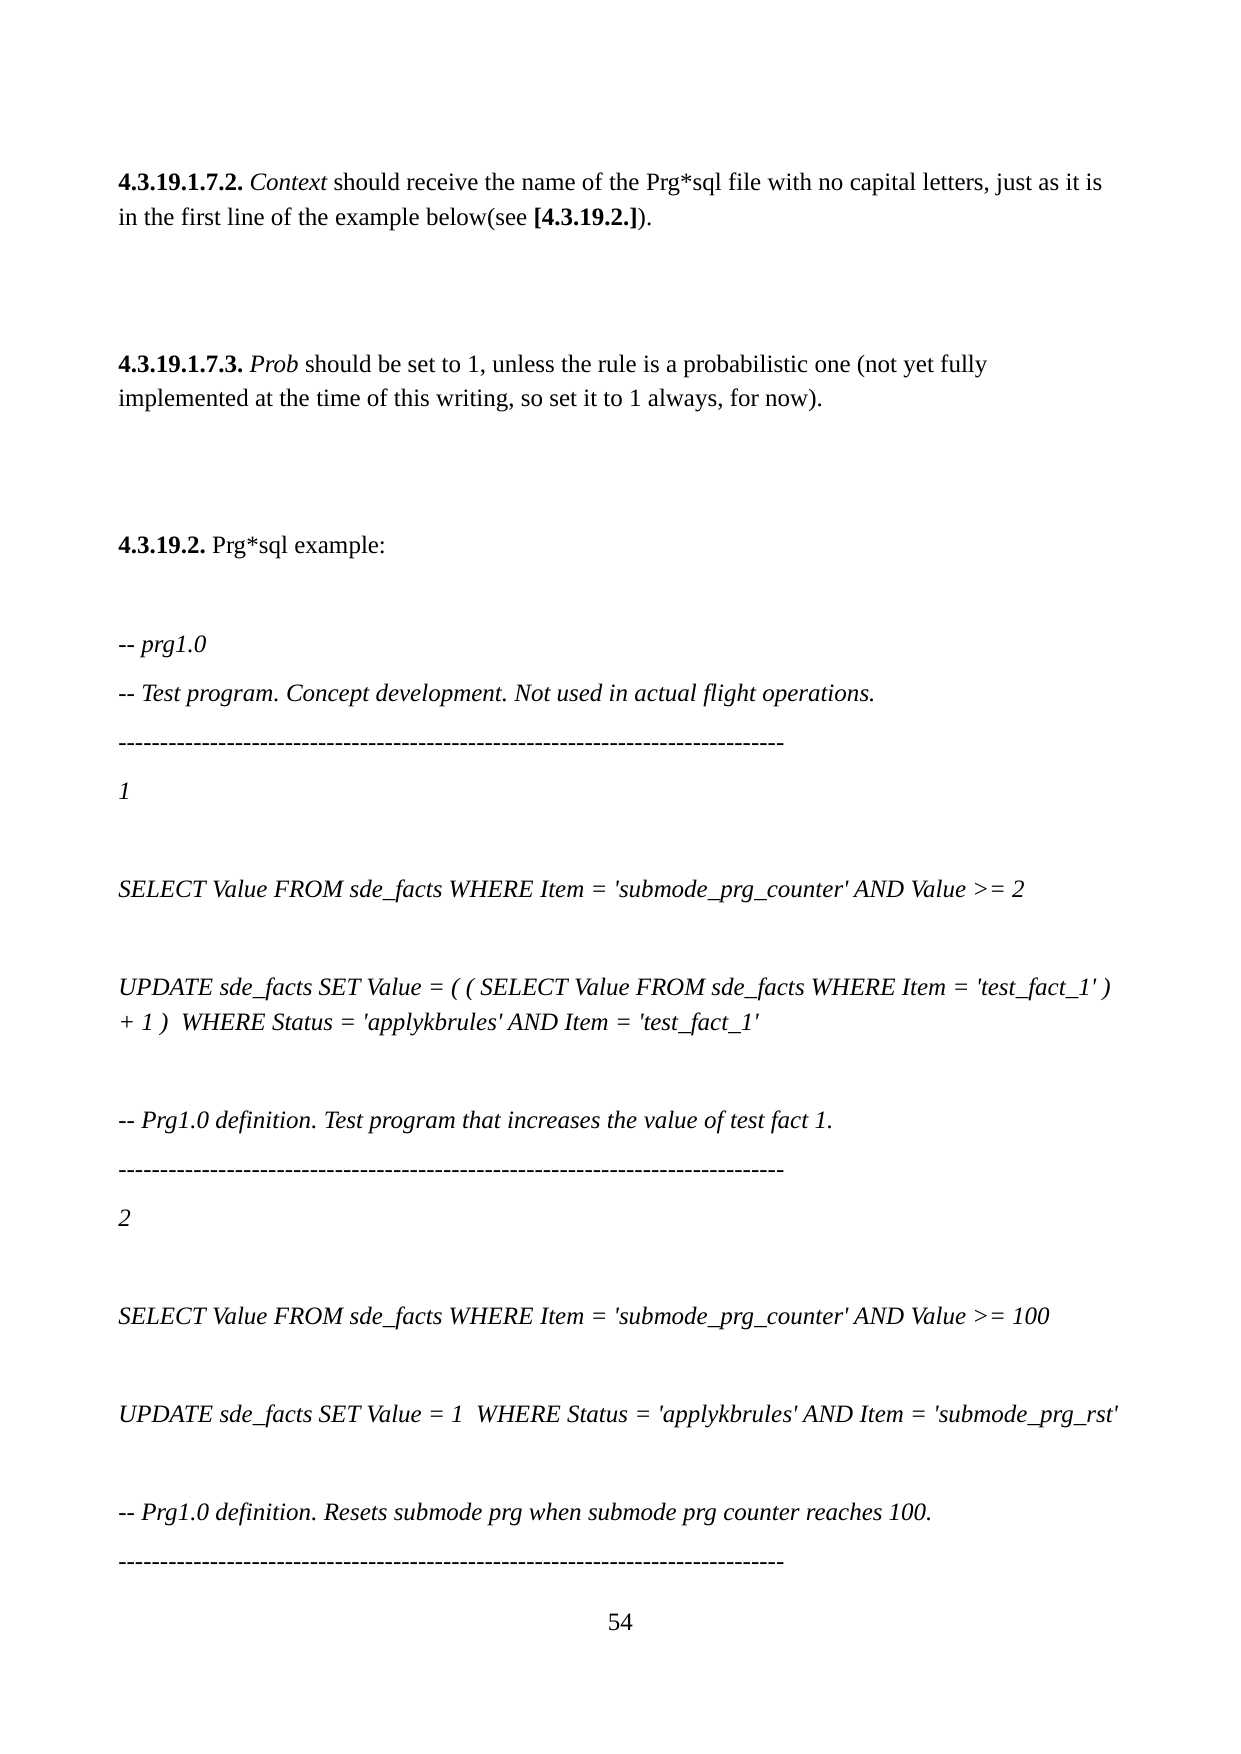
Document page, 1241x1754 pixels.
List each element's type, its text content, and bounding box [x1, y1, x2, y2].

text 4.3.19.1.7.2. Context should receive the name of the Prg*sql file with no capital letters, just as it is in the first line of the example below(see [4.3.19.2.]). [118, 167, 1122, 230]
text -------------------------------------------------------------------------------- [118, 1154, 1122, 1182]
text 2 [118, 1203, 1122, 1232]
text 4.3.19.2. Prg*sql example: [118, 531, 1122, 559]
text -- Test program. Concept development. Not used in actual flight operations. [118, 678, 1122, 706]
text SELECT Value FROM sde_facts WHERE Item = 'submode_prg_counter' AND Value >= 2 [118, 874, 1122, 903]
text -- Prg1.0 definition. Test program that increases the value of test fact 1. [118, 1105, 1122, 1133]
text -------------------------------------------------------------------------------- [118, 1546, 1122, 1575]
text -------------------------------------------------------------------------------- [118, 727, 1122, 756]
text UPDATE sde_facts SET Value = 1 WHERE Status = 'applykbrules' AND Item = 'submode_prg_rst' [118, 1399, 1122, 1428]
text 1 [118, 776, 1122, 804]
text 4.3.19.1.7.3. Prob should be set to 1, unless the rule is a probabilistic one (not yet fully implemented at the time of this writing, so set it to 1 always, for now). [118, 349, 1122, 412]
text SELECT Value FROM sde_facts WHERE Item = 'submode_prg_counter' AND Value >= 100 [118, 1301, 1122, 1330]
text -- prg1.0 [118, 629, 1122, 657]
text -- Prg1.0 definition. Resets submode prg when submode prg counter reaches 100. [118, 1497, 1122, 1526]
text UPDATE sde_facts SET Value = ( ( SELECT Value FROM sde_facts WHERE Item = 'test_fact_1' ) + 1 ) WHERE Status = 'applykbrules' AND Item = 'test_fact_1' [118, 972, 1122, 1035]
